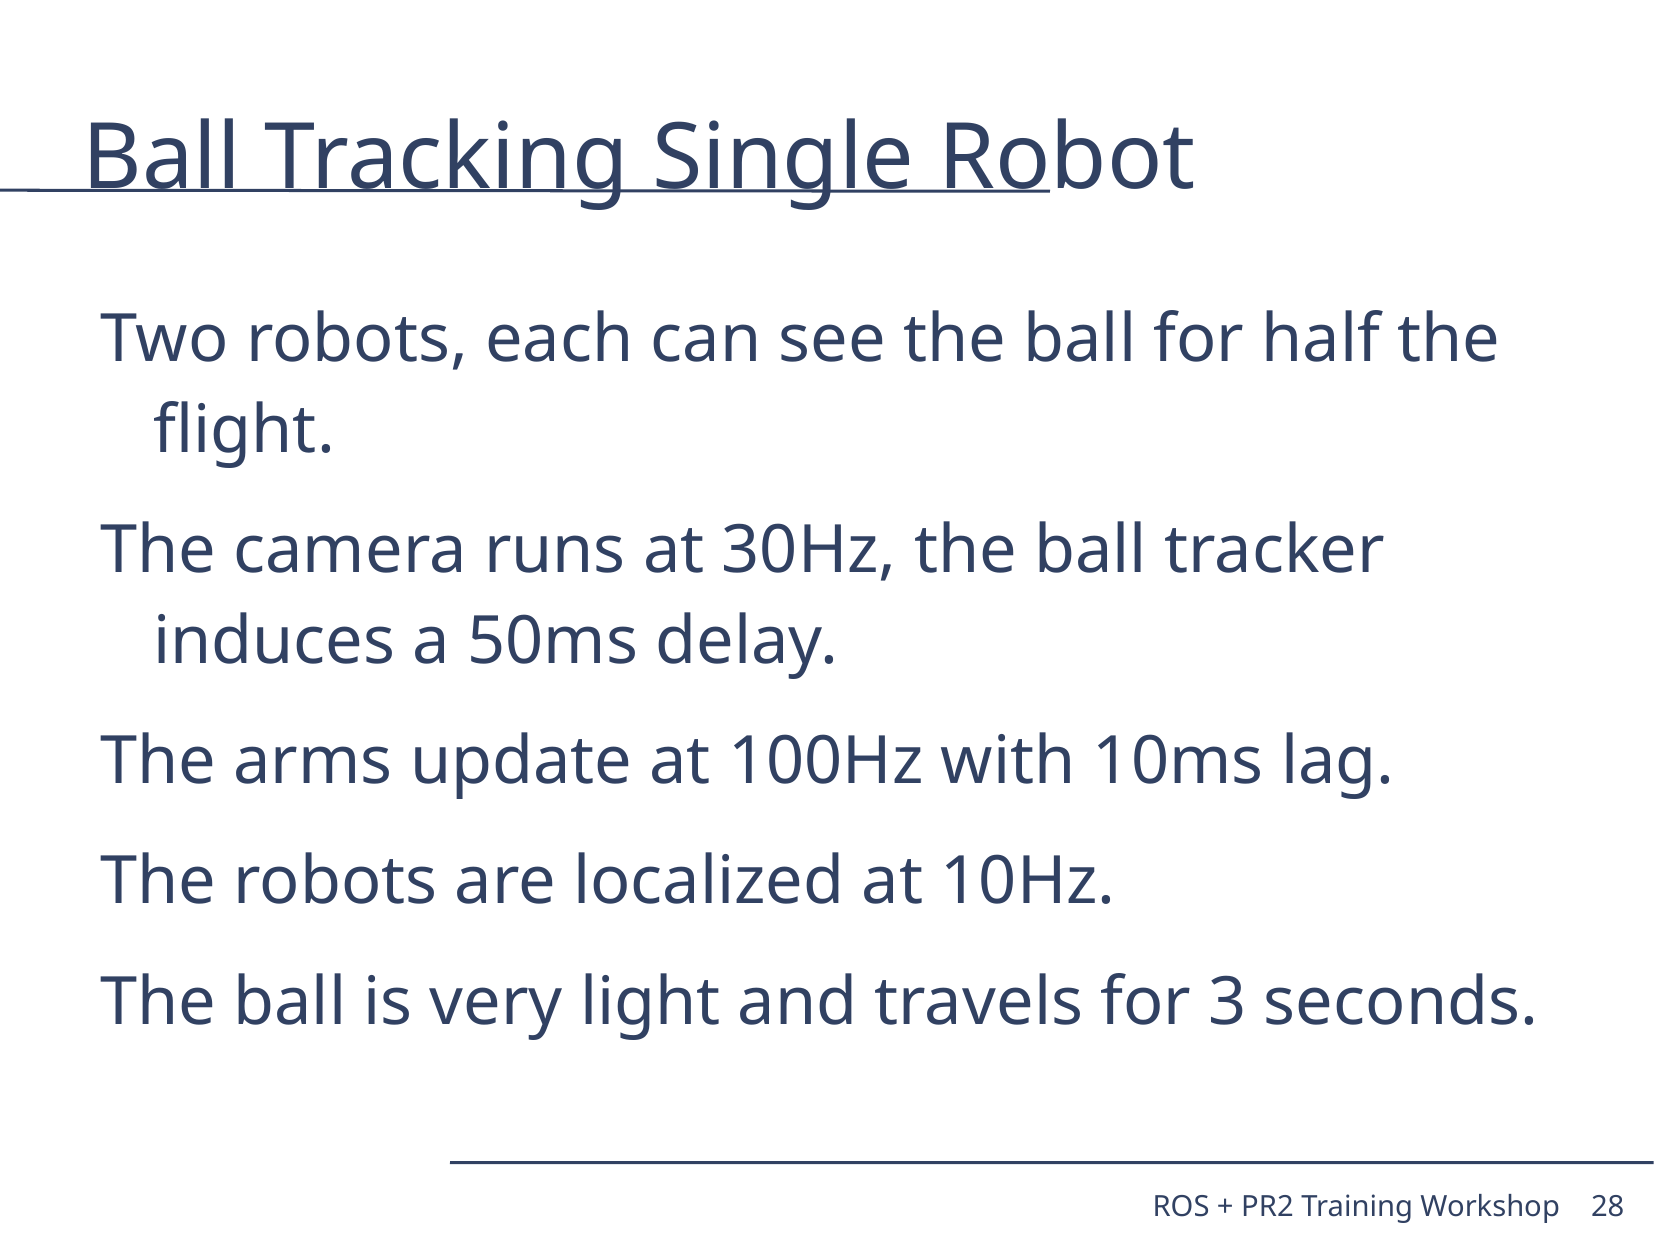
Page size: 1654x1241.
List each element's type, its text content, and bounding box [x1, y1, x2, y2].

title Ball Tracking Single Robot [82, 56, 1571, 250]
list Two robots, each can see the ball for half the flight. The camera runs at 30Hz, the ball tracker induces a 50ms delay. The arms update at 100Hz with 10ms lag. The robots are localized at 10Hz. The ball is very light and travels for 3 seconds. [82, 290, 1571, 1109]
